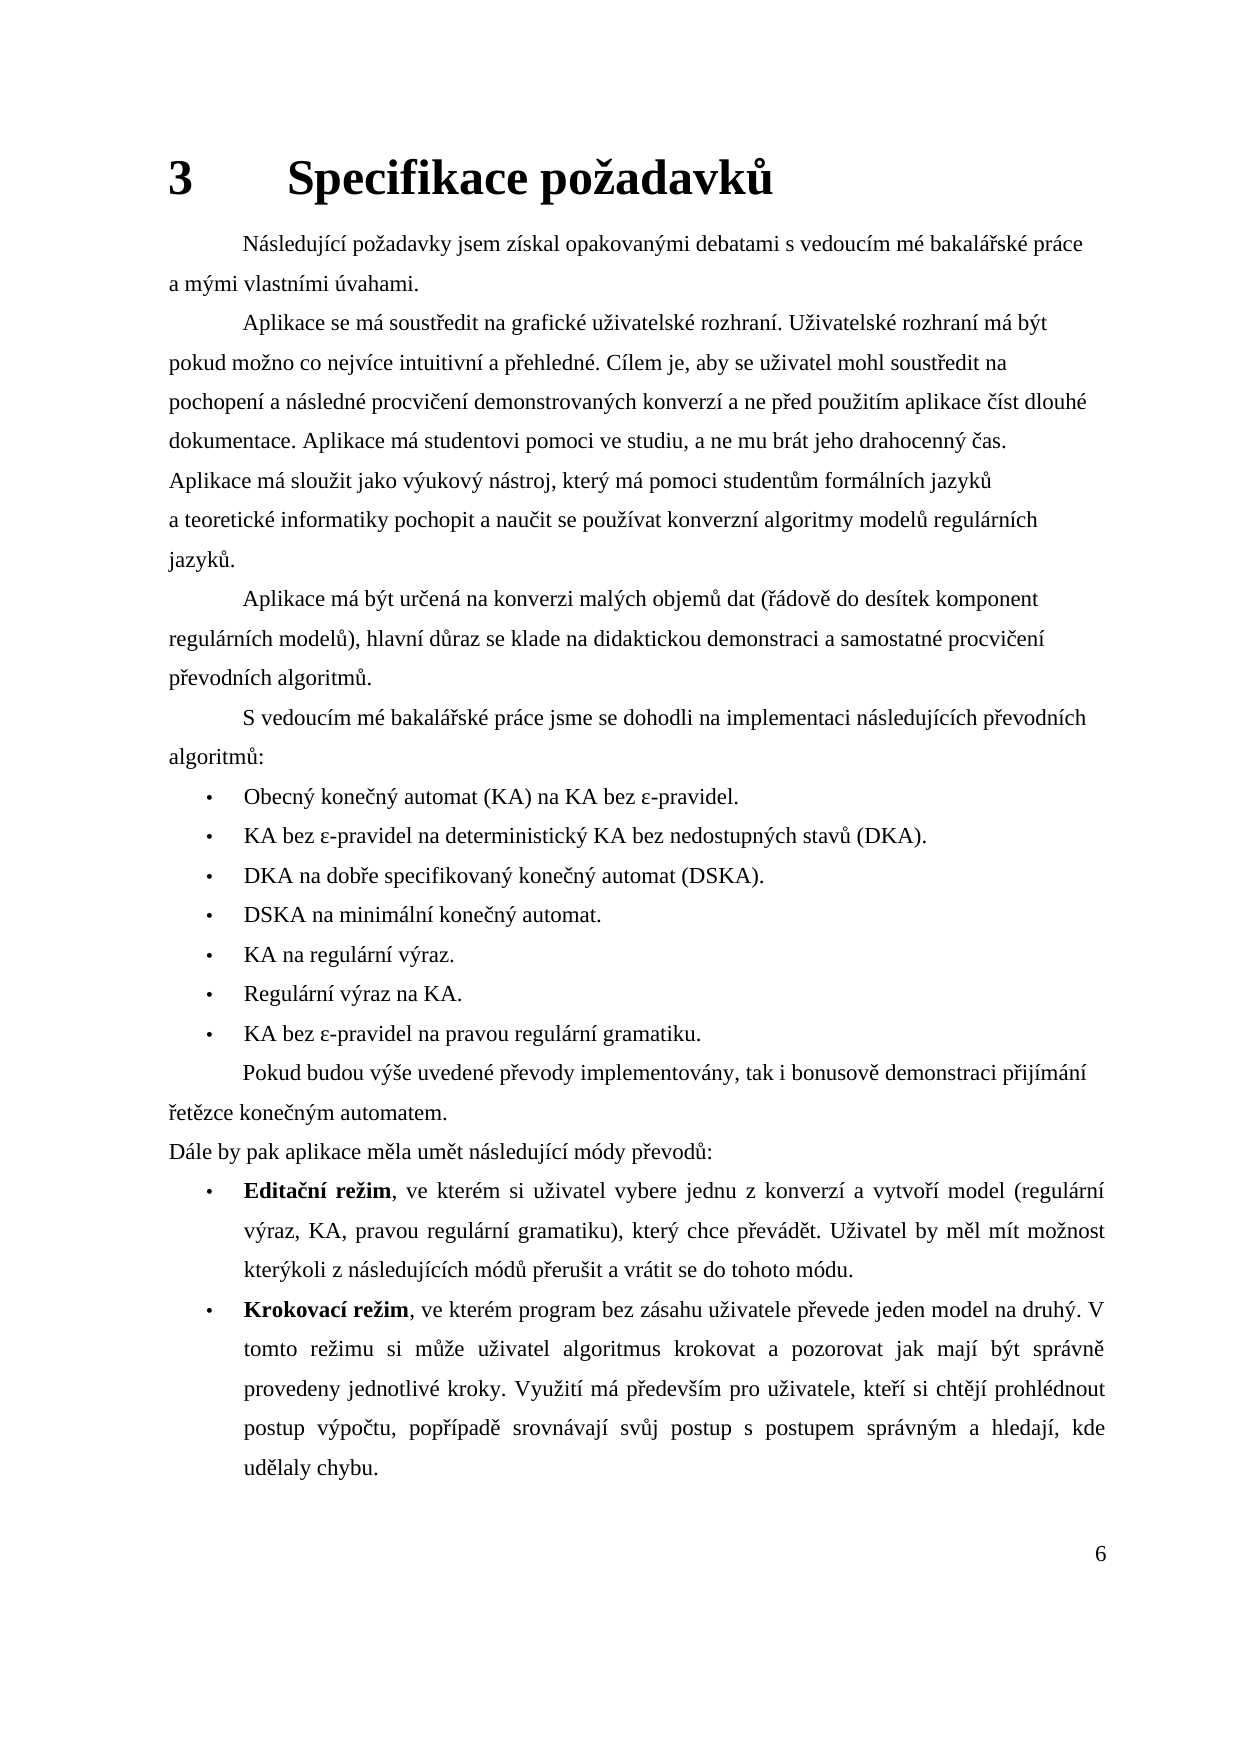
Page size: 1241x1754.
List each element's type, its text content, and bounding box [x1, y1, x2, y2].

text Dále by pak aplikace měla umět následující módy převodů: [169, 1138, 1106, 1164]
text řetězce konečným automatem. [169, 1099, 1106, 1125]
list KA bez ε-pravidel na deterministický KA bez nedostupných stavů (DKA). [206, 822, 1106, 849]
list DSKA na minimální konečný automat. [206, 901, 1106, 928]
text dokumentace. Aplikace má studentovi pomoci ve studiu, a ne mu brát jeho drahocenný čas. [169, 427, 1106, 454]
text S vedoucím mé bakalářské práce jsme se dohodli na implementaci následujících převodních [169, 704, 1106, 730]
text regulárních modelů), hlavní důraz se klade na didaktickou demonstraci a samostatné procvičení [169, 625, 1106, 651]
text jazyků. [169, 546, 1106, 572]
text Následující požadavky jsem získal opakovanými debatami s vedoucím mé bakalářské práce [169, 230, 1106, 256]
text algoritmů: [169, 743, 1106, 770]
list Editační režim, ve kterém si uživatel vybere jednu z konverzí a vytvoří model (regulární výraz, KA, pravou regulární gramatiku), který chce převádět. Uživatel by měl mít možnost kterýkoli z následujících módů přerušit a vrátit se do tohoto módu. [206, 1178, 1106, 1283]
text pochopení a následné procvičení demonstrovaných konverzí a ne před použitím aplikace číst dlouhé [169, 388, 1106, 414]
list KA bez ε-pravidel na pravou regulární gramatiku. [206, 1020, 1106, 1046]
text pokud možno co nejvíce intuitivní a přehledné. Cílem je, aby se uživatel mohl soustředit na [169, 348, 1106, 375]
subtitle Specifikace požadavků [169, 148, 1106, 205]
text a teoretické informatiky pochopit a naučit se používat konverzní algoritmy modelů regulárních [169, 506, 1106, 533]
list Krokovací režim, ve kterém program bez zásahu uživatele převede jeden model na druhý. V tomto režimu si může uživatel algoritmus krokovat a pozorovat jak mají být správně provedeny jednotlivé kroky. Využití má především pro uživatele, kteří si chtějí prohlédnout postup výpočtu, popřípadě srovnávají svůj postup s postupem správným a hledají, kde udělaly chybu. [206, 1296, 1106, 1480]
text Aplikace má sloužit jako výukový nástroj, který má pomoci studentům formálních jazyků [169, 467, 1106, 493]
list Obecný konečný automat (KA) na KA bez ε-pravidel. [206, 783, 1106, 809]
list KA na regulární výraz. [206, 941, 1106, 967]
list Regulární výraz na KA. [206, 980, 1106, 1007]
text Pokud budou výše uvedené převody implementovány, tak i bonusově demonstraci přijímání [169, 1059, 1106, 1086]
text převodních algoritmů. [169, 664, 1106, 691]
text Aplikace se má soustředit na grafické uživatelské rozhraní. Uživatelské rozhraní má být [169, 309, 1106, 335]
text a mými vlastními úvahami. [169, 269, 1106, 296]
text Aplikace má být určená na konverzi malých objemů dat (řádově do desítek komponent [169, 585, 1106, 612]
list DKA na dobře specifikovaný konečný automat (DSKA). [206, 862, 1106, 888]
